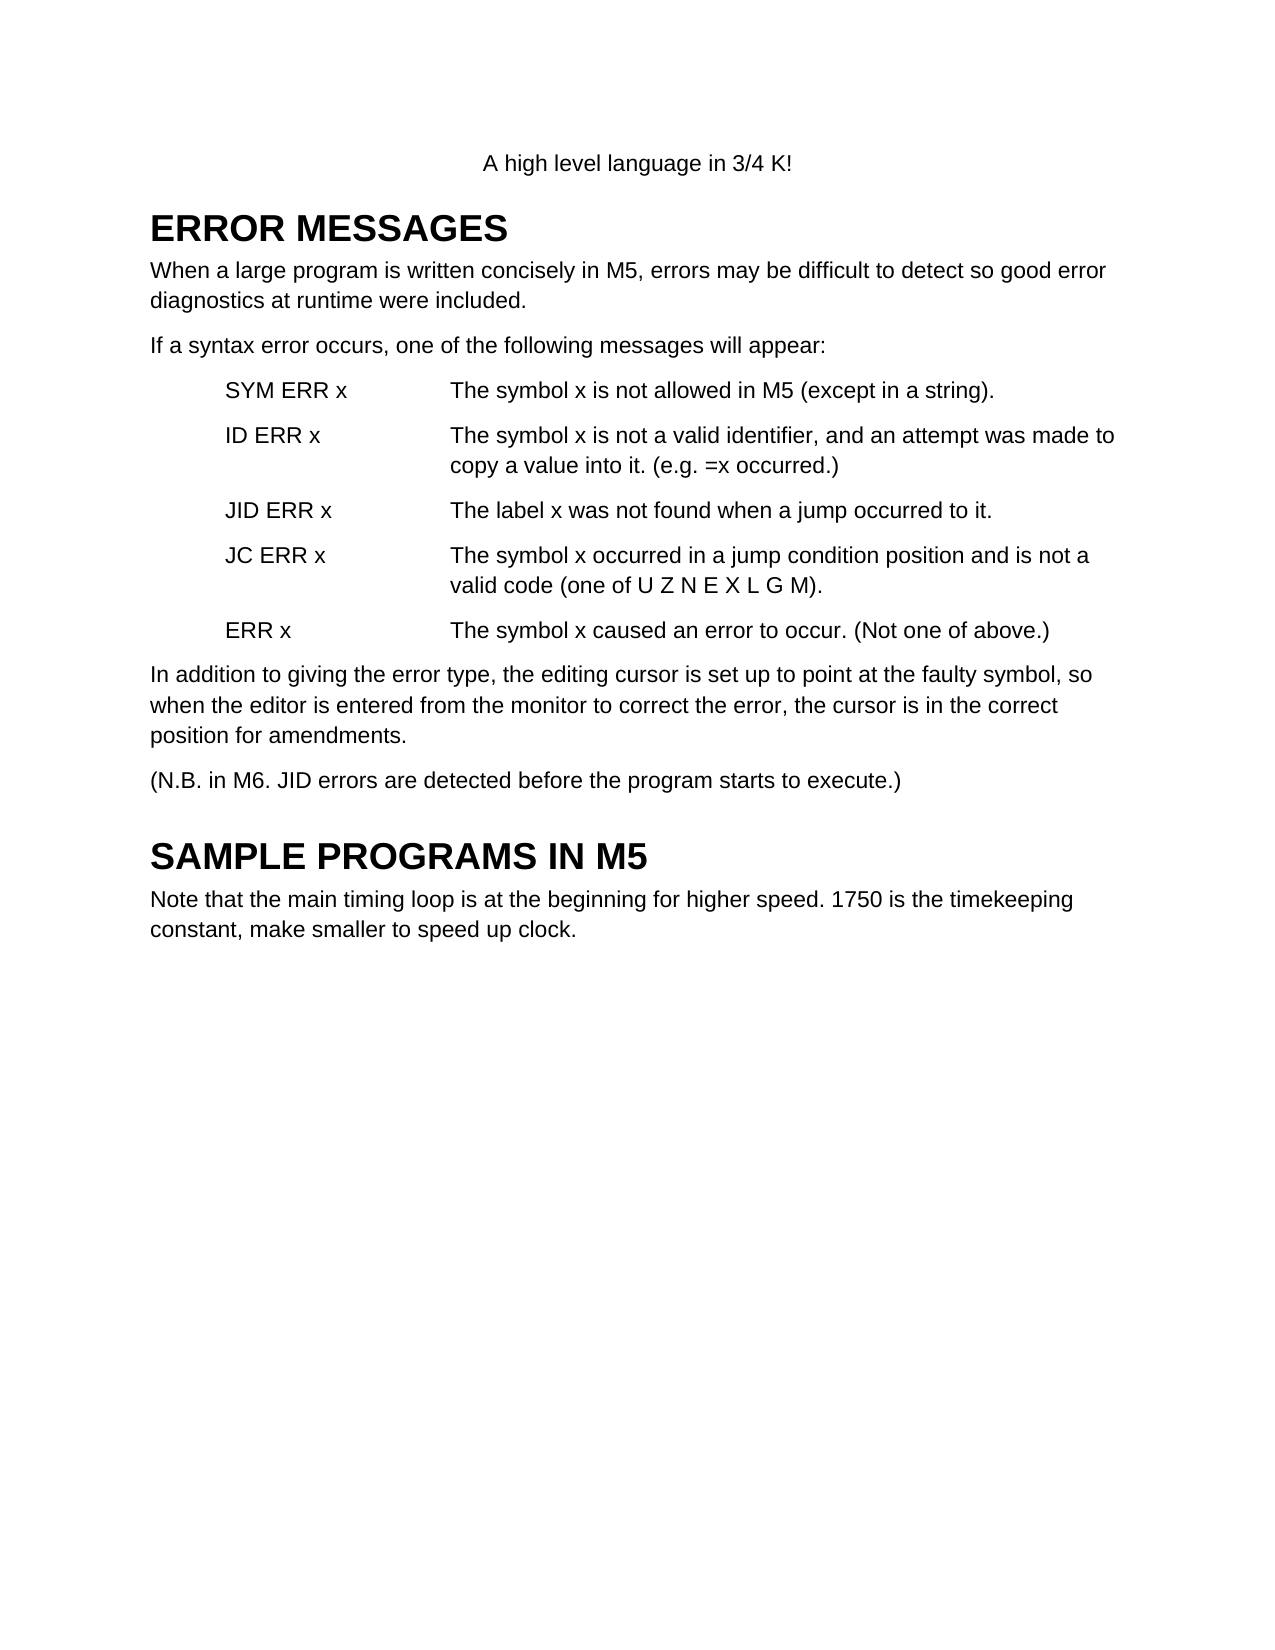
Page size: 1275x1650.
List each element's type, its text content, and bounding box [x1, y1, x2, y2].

text (N.B. in M6. JID errors are detected before the program starts to execute.) [150, 767, 1125, 793]
text If a syntax error occurs, one of the following messages will appear: [150, 332, 1125, 359]
text ERR x The symbol x caused an error to occur. (Not one of above.) [150, 617, 1125, 643]
text In addition to giving the error type, the editing cursor is set up to point at the faulty symbol, so when the editor is entered from the monitor to correct the error, the cursor is in the correct position for amendments. [150, 661, 1125, 748]
text SYM ERR x The symbol x is not allowed in M5 (except in a string). [150, 377, 1125, 403]
text JC ERR x The symbol x occurred in a jump condition position and is not a valid code (one of U Z N E X L G M). [150, 542, 1125, 598]
subtitle ERROR MESSAGES [150, 206, 1125, 249]
text When a large program is written concisely in M5, errors may be difficult to detect so good error diagnostics at runtime were included. [150, 257, 1125, 314]
text JID ERR x The label x was not found when a jump occurred to it. [150, 497, 1125, 523]
subtitle SAMPLE PROGRAMS IN M5 [150, 834, 1125, 877]
text Note that the main timing loop is at the beginning for higher speed. 1750 is the timekeeping constant, make smaller to speed up clock. [150, 886, 1125, 942]
text ID ERR x The symbol x is not a valid identifier, and an attempt was made to copy a value into it. (e.g. =x occurred.) [150, 422, 1125, 478]
